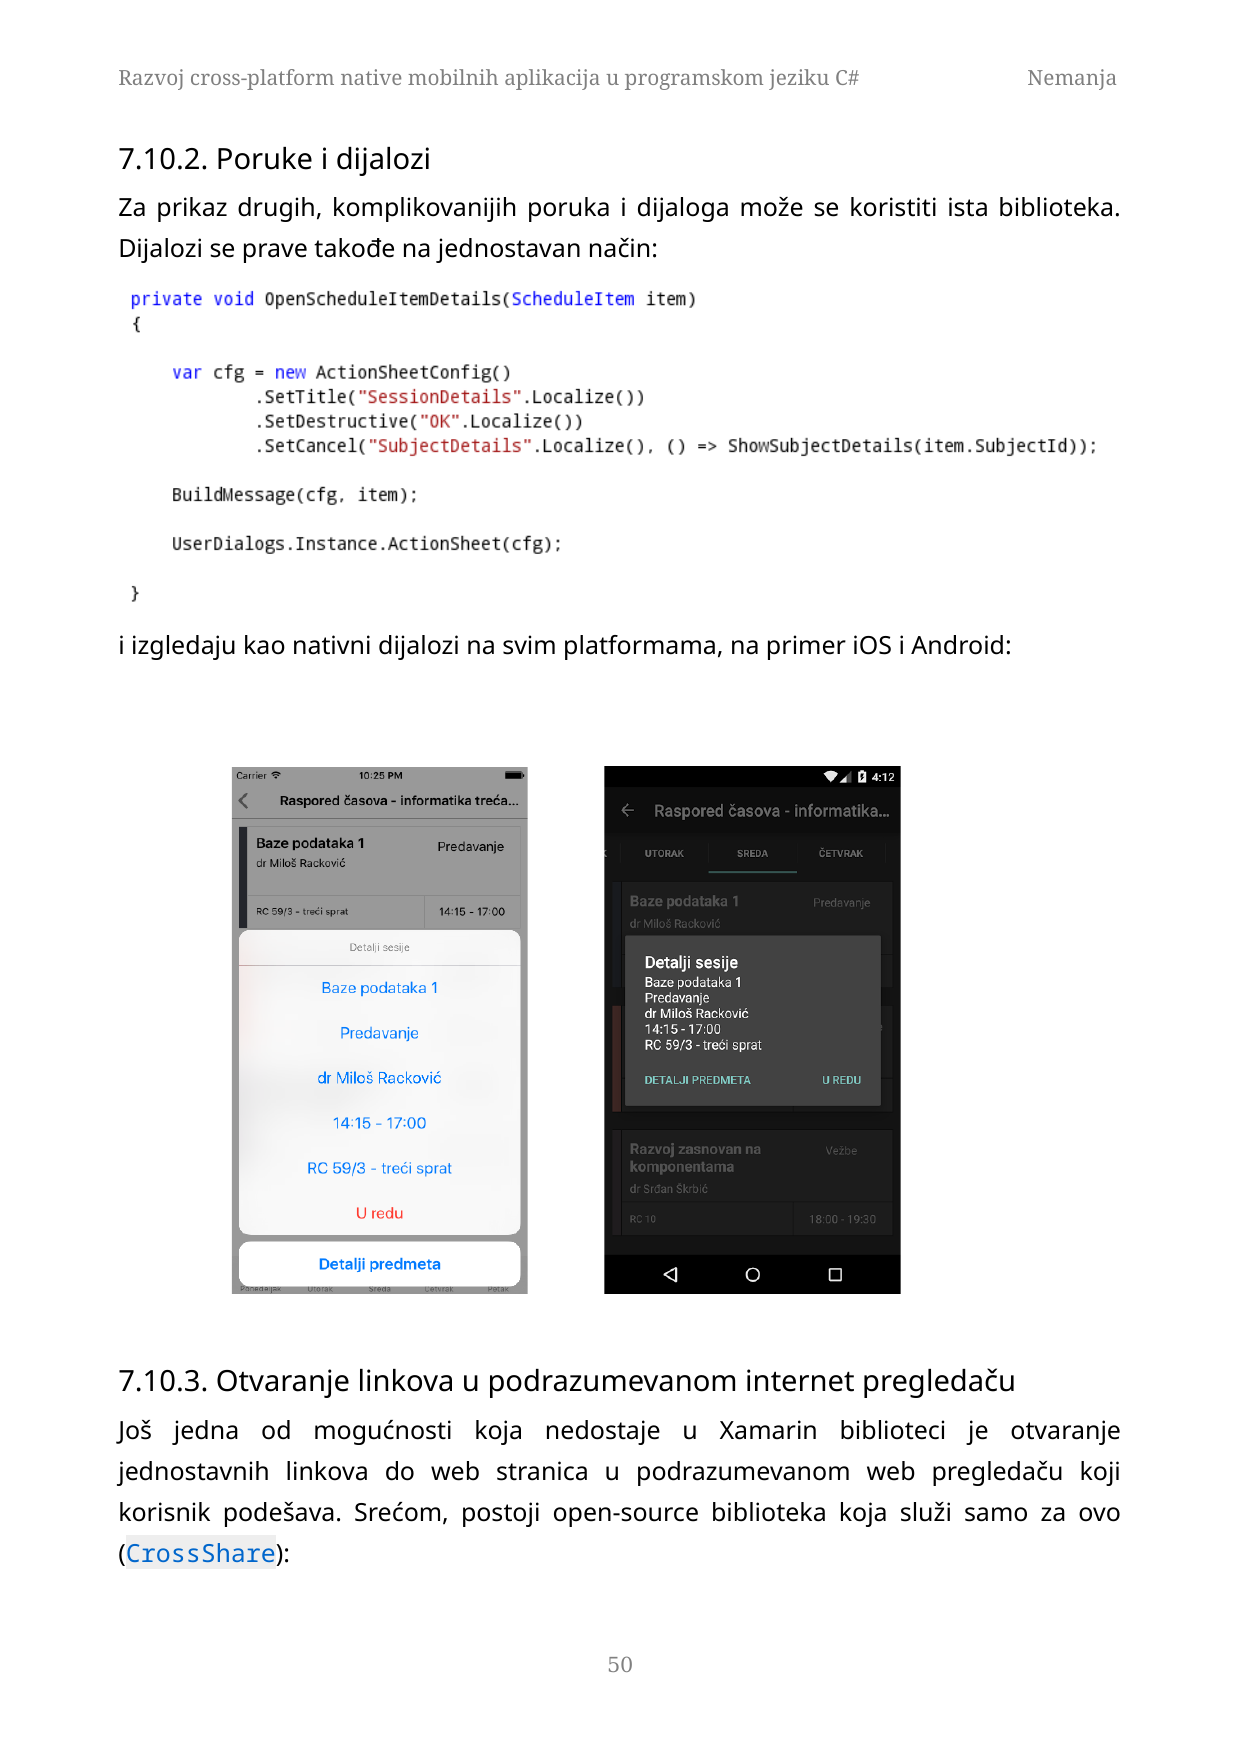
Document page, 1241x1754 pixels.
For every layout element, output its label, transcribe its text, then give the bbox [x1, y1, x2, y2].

subtitle 7.10.3. Otvaranje linkova u podrazumevanom internet pregledaču [118, 1361, 1122, 1400]
text Za prikaz drugih, komplikovanijih poruka i dijaloga može se koristiti ista biblioteka. Dijalozi se prave takođe na jednostavan način: [118, 190, 1122, 265]
text i izgledaju kao nativni dijalozi na svim platformama, na primer iOS i Android: [118, 621, 1122, 661]
subtitle 7.10.2. Poruke i dijalozi [118, 138, 1122, 178]
picture [604, 766, 901, 1294]
picture [231, 767, 528, 1294]
picture [118, 286, 1123, 621]
text Još jedna od mogućnosti koja nedostaje u Xamarin biblioteci je otvaranje jednostavnih linkova do web stranica u podrazumevanom web pregledaču koji korisnik podešava. Srećom, postoji open-source biblioteka koja služi samo za ovo (CrossShare): [118, 1413, 1122, 1569]
